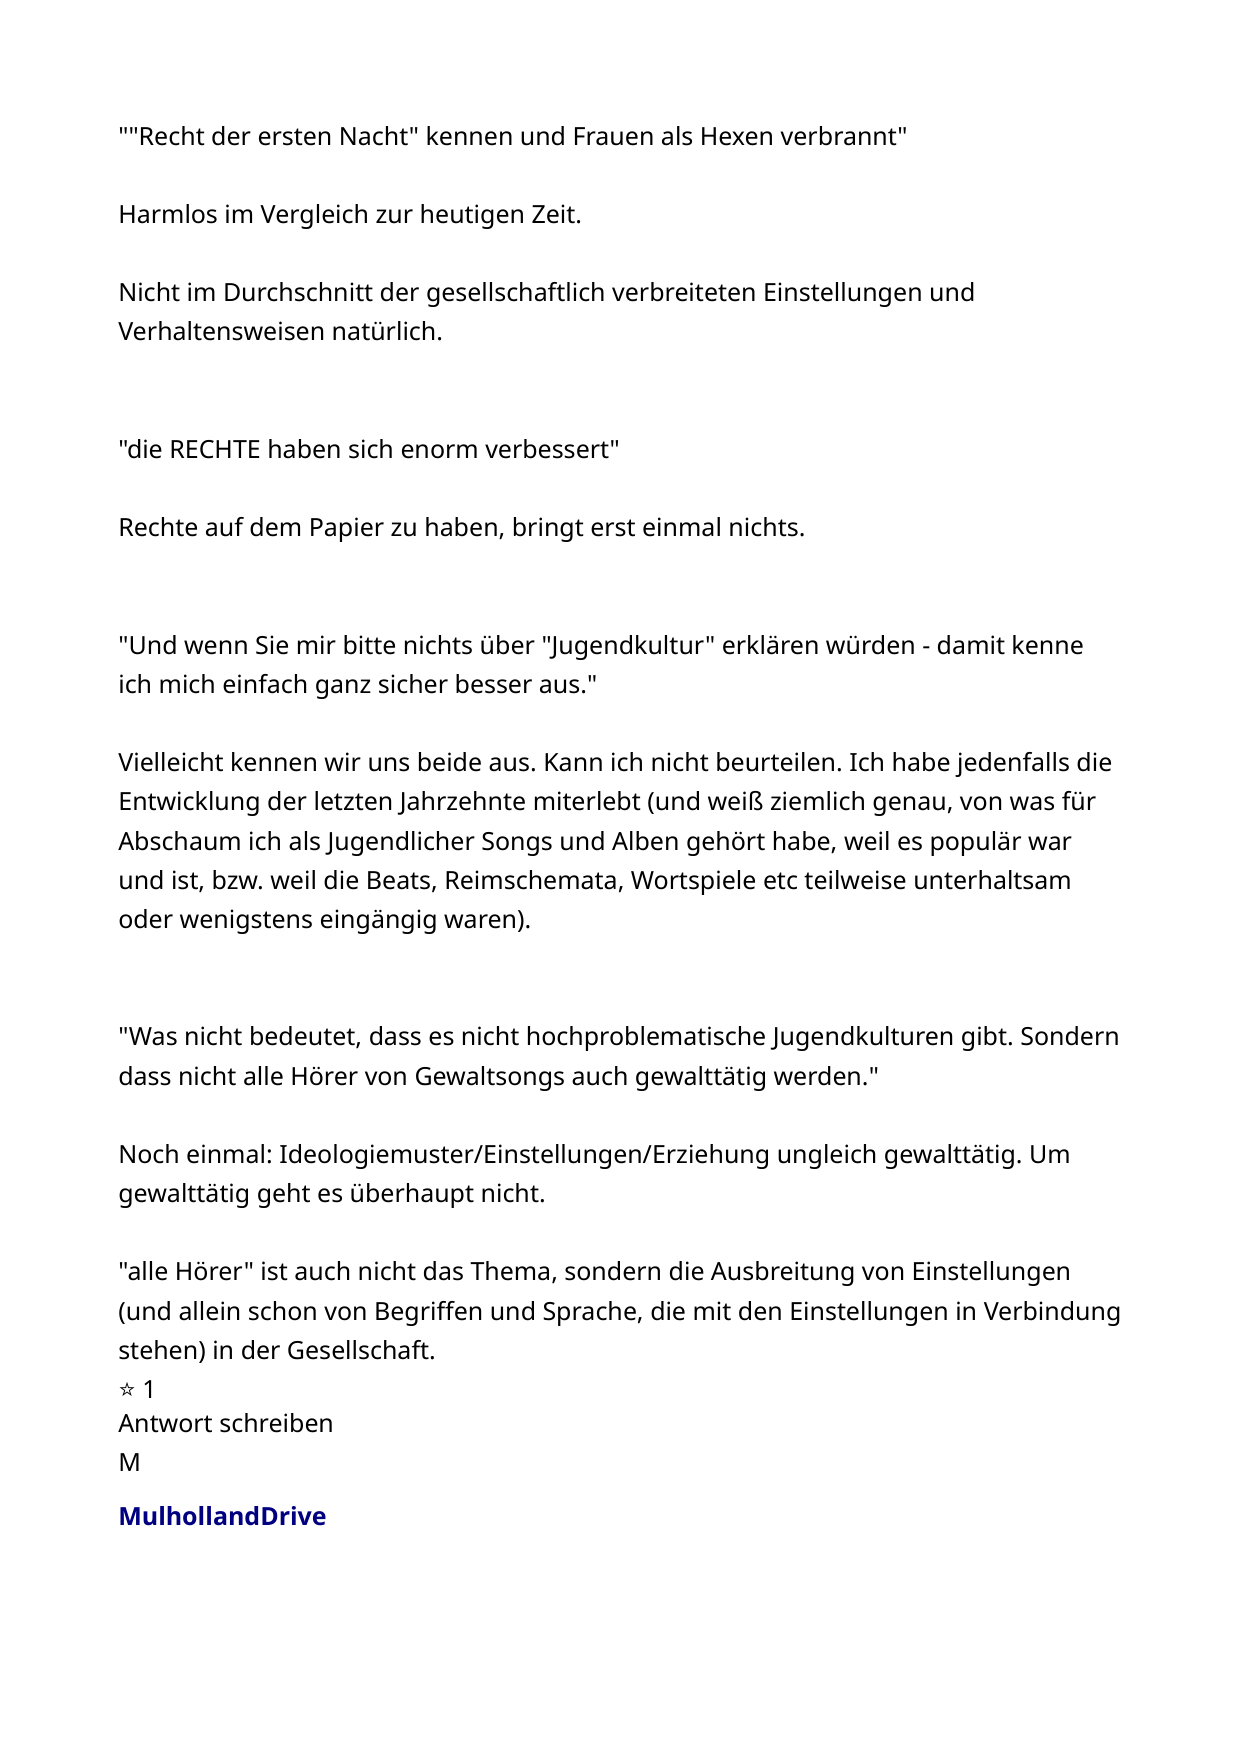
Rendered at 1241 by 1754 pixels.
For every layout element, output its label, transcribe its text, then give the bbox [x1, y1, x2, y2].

text ""Recht der ersten Nacht" kennen und Frauen als Hexen verbrannt" Harmlos im Vergleich zur heutigen Zeit. Nicht im Durchschnitt der gesellschaftlich verbreiteten Einstellungen und Verhaltensweisen natürlich. "die RECHTE haben sich enorm verbessert" Rechte auf dem Papier zu haben, bringt erst einmal nichts. "Und wenn Sie mir bitte nichts über "Jugendkultur" erklären würden - damit kenne ich mich einfach ganz sicher besser aus." Vielleicht kennen wir uns beide aus. Kann ich nicht beurteilen. Ich habe jedenfalls die Entwicklung der letzten Jahrzehnte miterlebt (und weiß ziemlich genau, von was für Abschaum ich als Jugendlicher Songs und Alben gehört habe, weil es populär war und ist, bzw. weil die Beats, Reimschemata, Wortspiele etc teilweise unterhaltsam oder wenigstens eingängig waren). "Was nicht bedeutet, dass es nicht hochproblematische Jugendkulturen gibt. Sondern dass nicht alle Hörer von Gewaltsongs auch gewalttätig werden." Noch einmal: Ideologiemuster/Einstellungen/Erziehung ungleich gewalttätig. Um gewalttätig geht es überhaupt nicht. "alle Hörer" ist auch nicht das Thema, sondern die Ausbreitung von Einstellungen (und allein schon von Begriffen und Sprache, die mit den Einstellungen in Verbindung stehen) in der Gesellschaft. [118, 118, 1122, 1366]
text ⭐️ 1 [118, 1371, 1122, 1406]
text M [118, 1445, 1122, 1479]
subtitle MulhollandDrive [118, 1498, 1122, 1532]
text Antwort schreiben [118, 1406, 1122, 1439]
